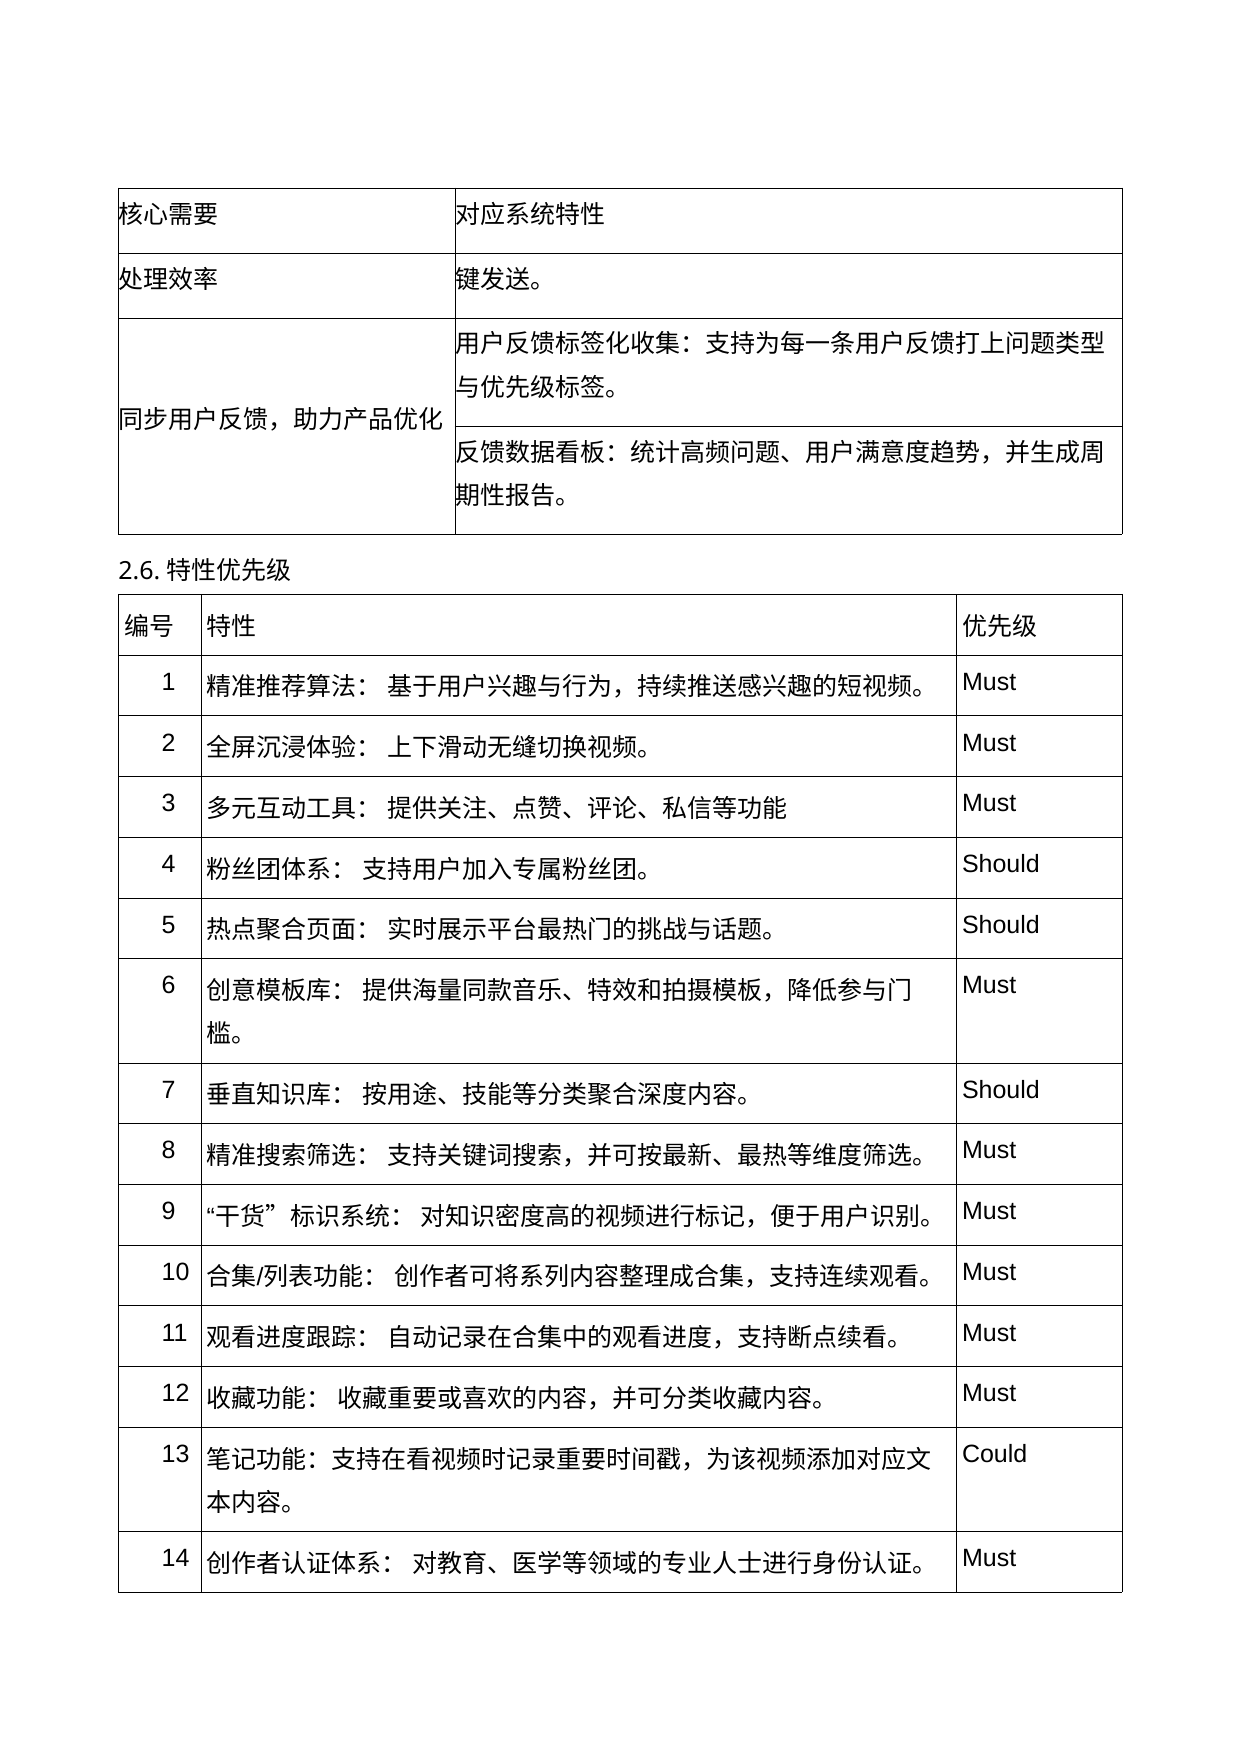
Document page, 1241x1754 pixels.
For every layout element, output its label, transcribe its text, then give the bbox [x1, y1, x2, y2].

table_cell Must [957, 1367, 1122, 1427]
table_cell [119, 899, 201, 958]
table_cell 同步用户反馈，助力产品优化 [119, 319, 455, 534]
table_cell [119, 1185, 201, 1244]
table_cell 垂直知识库： 按用途、技能等分类聚合深度内容。 [202, 1064, 956, 1123]
table_cell 全屏沉浸体验： 上下滑动无缝切换视频。 [202, 716, 956, 776]
table_cell [119, 1428, 201, 1531]
table_header 优先级 [957, 595, 1122, 654]
table_cell 多元互动工具： 提供关注、点赞、评论、私信等功能 [202, 777, 956, 837]
table_cell 收藏功能： 收藏重要或喜欢的内容，并可分类收藏内容。 [202, 1367, 956, 1427]
table_cell [119, 1064, 201, 1123]
table_cell Must [957, 1185, 1122, 1244]
table_header 特性 [202, 595, 956, 654]
table_cell [119, 777, 201, 837]
table_cell Should [957, 899, 1122, 958]
table_cell 创意模板库： 提供海量同款音乐、特效和拍摄模板，降低参与门槛。 [202, 959, 956, 1062]
table_cell [119, 716, 201, 776]
table_cell 用户反馈标签化收集：支持为每一条用户反馈打上问题类型与优先级标签。 [456, 319, 1122, 426]
table_cell [119, 1306, 201, 1366]
table_cell [119, 1532, 201, 1592]
table_header 核心需要 [119, 189, 455, 252]
table_cell Must [957, 1124, 1122, 1184]
table_cell 处理效率 [119, 254, 455, 317]
table_cell 精准搜索筛选： 支持关键词搜索，并可按最新、最热等维度筛选。 [202, 1124, 956, 1184]
table_cell “干货”标识系统： 对知识密度高的视频进行标记，便于用户识别。 [202, 1185, 956, 1244]
subtitle 特性优先级 [118, 550, 1122, 587]
table_cell Must [957, 1532, 1122, 1592]
table_cell 键发送。 [456, 254, 1122, 317]
table_cell Must [957, 1306, 1122, 1366]
table_cell 热点聚合页面： 实时展示平台最热门的挑战与话题。 [202, 899, 956, 958]
table_cell Must [957, 1246, 1122, 1305]
table_cell Must [957, 777, 1122, 837]
table_cell [119, 1367, 201, 1427]
table_cell [119, 838, 201, 897]
table_cell Must [957, 656, 1122, 715]
table_cell 精准推荐算法： 基于用户兴趣与行为，持续推送感兴趣的短视频。 [202, 656, 956, 715]
table_cell 观看进度跟踪： 自动记录在合集中的观看进度，支持断点续看。 [202, 1306, 956, 1366]
table_cell 笔记功能：支持在看视频时记录重要时间戳，为该视频添加对应文本内容。 [202, 1428, 956, 1531]
table_cell 创作者认证体系： 对教育、医学等领域的专业人士进行身份认证。 [202, 1532, 956, 1592]
table_cell Could [957, 1428, 1122, 1531]
table_cell [119, 1124, 201, 1184]
table_cell Should [957, 1064, 1122, 1123]
table_header 编号 [119, 595, 201, 654]
table_cell Must [957, 716, 1122, 776]
table_header 对应系统特性 [456, 189, 1122, 252]
table_cell 反馈数据看板：统计高频问题、用户满意度趋势，并生成周期性报告。 [456, 427, 1122, 534]
table_cell Should [957, 838, 1122, 897]
table_cell [119, 656, 201, 715]
table_cell Must [957, 959, 1122, 1062]
table_cell 粉丝团体系： 支持用户加入专属粉丝团。 [202, 838, 956, 897]
table_cell [119, 1246, 201, 1305]
table_cell [119, 959, 201, 1062]
table_cell 合集/列表功能： 创作者可将系列内容整理成合集，支持连续观看。 [202, 1246, 956, 1305]
